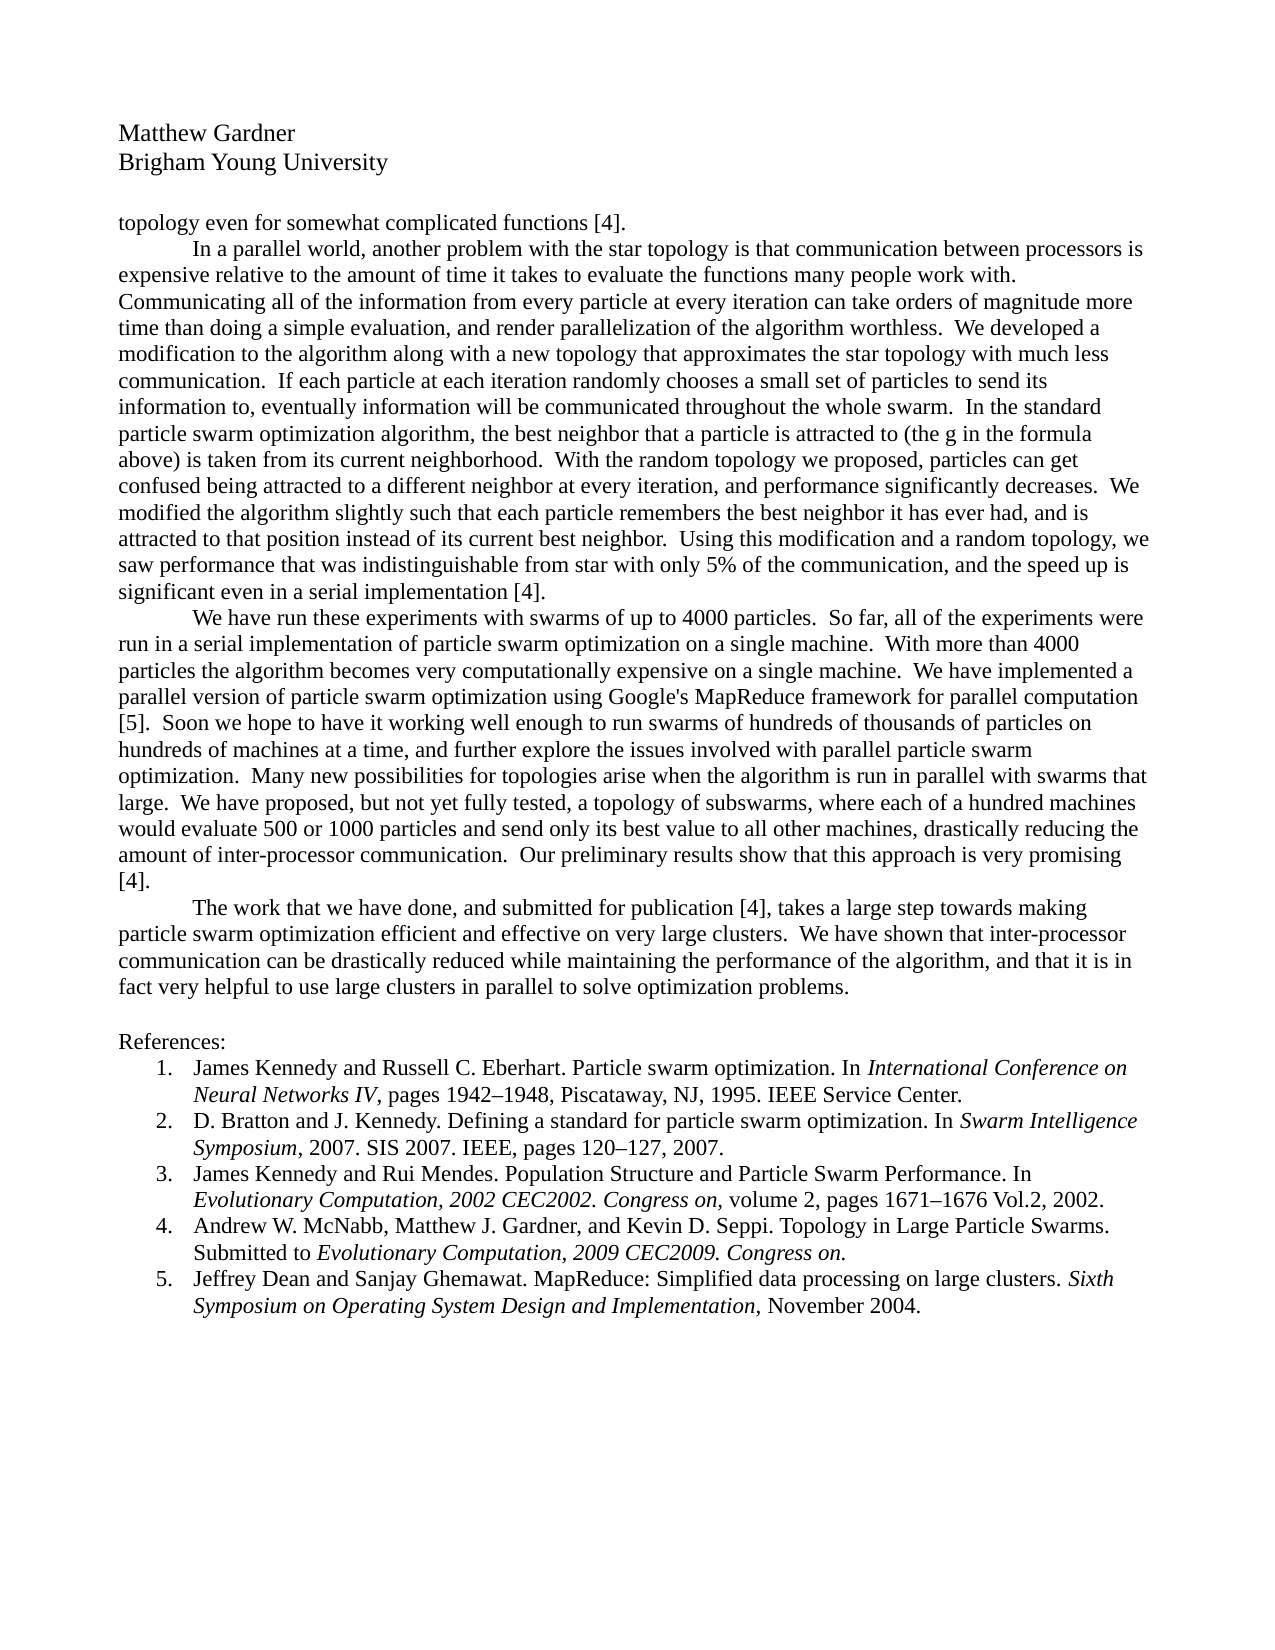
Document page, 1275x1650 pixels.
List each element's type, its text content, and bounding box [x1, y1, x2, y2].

list D. Bratton and J. Kennedy. Defining a standard for particle swarm optimization. In Swarm Intelligence Symposium, 2007. SIS 2007. IEEE, pages 120–127, 2007. [156, 1107, 1157, 1160]
list Andrew W. McNabb, Matthew J. Gardner, and Kevin D. Seppi. Topology in Large Particle Swarms. Submitted to Evolutionary Computation, 2009 CEC2009. Congress on. [156, 1213, 1157, 1265]
text topology even for somewhat complicated functions [4]. [118, 209, 1157, 235]
text References: [118, 1028, 1157, 1054]
list Jeffrey Dean and Sanjay Ghemawat. MapReduce: Simplified data processing on large clusters. Sixth Symposium on Operating System Design and Implementation, November 2004. [156, 1265, 1157, 1318]
text We have run these experiments with swarms of up to 4000 particles. So far, all of the experiments were run in a serial implementation of particle swarm optimization on a single machine. With more than 4000 particles the algorithm becomes very computationally expensive on a single machine. We have implemented a parallel version of particle swarm optimization using Google's MapReduce framework for parallel computation [5]. Soon we hope to have it working well enough to run swarms of hundreds of thousands of particles on hundreds of machines at a time, and further explore the issues involved with parallel particle swarm optimization. Many new possibilities for topologies arise when the algorithm is run in parallel with swarms that large. We have proposed, but not yet fully tested, a topology of subswarms, where each of a hundred machines would evaluate 500 or 1000 particles and send only its best value to all other machines, drastically reducing the amount of inter-processor communication. Our preliminary results show that this approach is very promising [4]. [118, 604, 1157, 894]
list James Kennedy and Russell C. Eberhart. Particle swarm optimization. In International Conference on Neural Networks IV, pages 1942–1948, Piscataway, NJ, 1995. IEEE Service Center. [156, 1054, 1157, 1107]
text In a parallel world, another problem with the star topology is that communication between processors is expensive relative to the amount of time it takes to evaluate the functions many people work with. Communicating all of the information from every particle at every iteration can take orders of magnitude more time than doing a simple evaluation, and render parallelization of the algorithm worthless. We developed a modification to the algorithm along with a new topology that approximates the star topology with much less communication. If each particle at each iteration randomly chooses a small set of particles to send its information to, eventually information will be communicated throughout the whole swarm. In the standard particle swarm optimization algorithm, the best neighbor that a particle is attracted to (the g in the formula above) is taken from its current neighborhood. With the random topology we proposed, particles can get confused being attracted to a different neighbor at every iteration, and performance significantly decreases. We modified the algorithm slightly such that each particle remembers the best neighbor it has ever had, and is attracted to that position instead of its current best neighbor. Using this modification and a random topology, we saw performance that was indistinguishable from star with only 5% of the communication, and the speed up is significant even in a serial implementation [4]. [118, 235, 1157, 604]
text The work that we have done, and submitted for publication [4], takes a large step towards making particle swarm optimization efficient and effective on very large clusters. We have shown that inter-processor communication can be drastically reduced while maintaining the performance of the algorithm, and that it is in fact very helpful to use large clusters in parallel to solve optimization problems. [118, 894, 1157, 999]
list James Kennedy and Rui Mendes. Population Structure and Particle Swarm Performance. In Evolutionary Computation, 2002 CEC2002. Congress on, volume 2, pages 1671–1676 Vol.2, 2002. [156, 1160, 1157, 1213]
